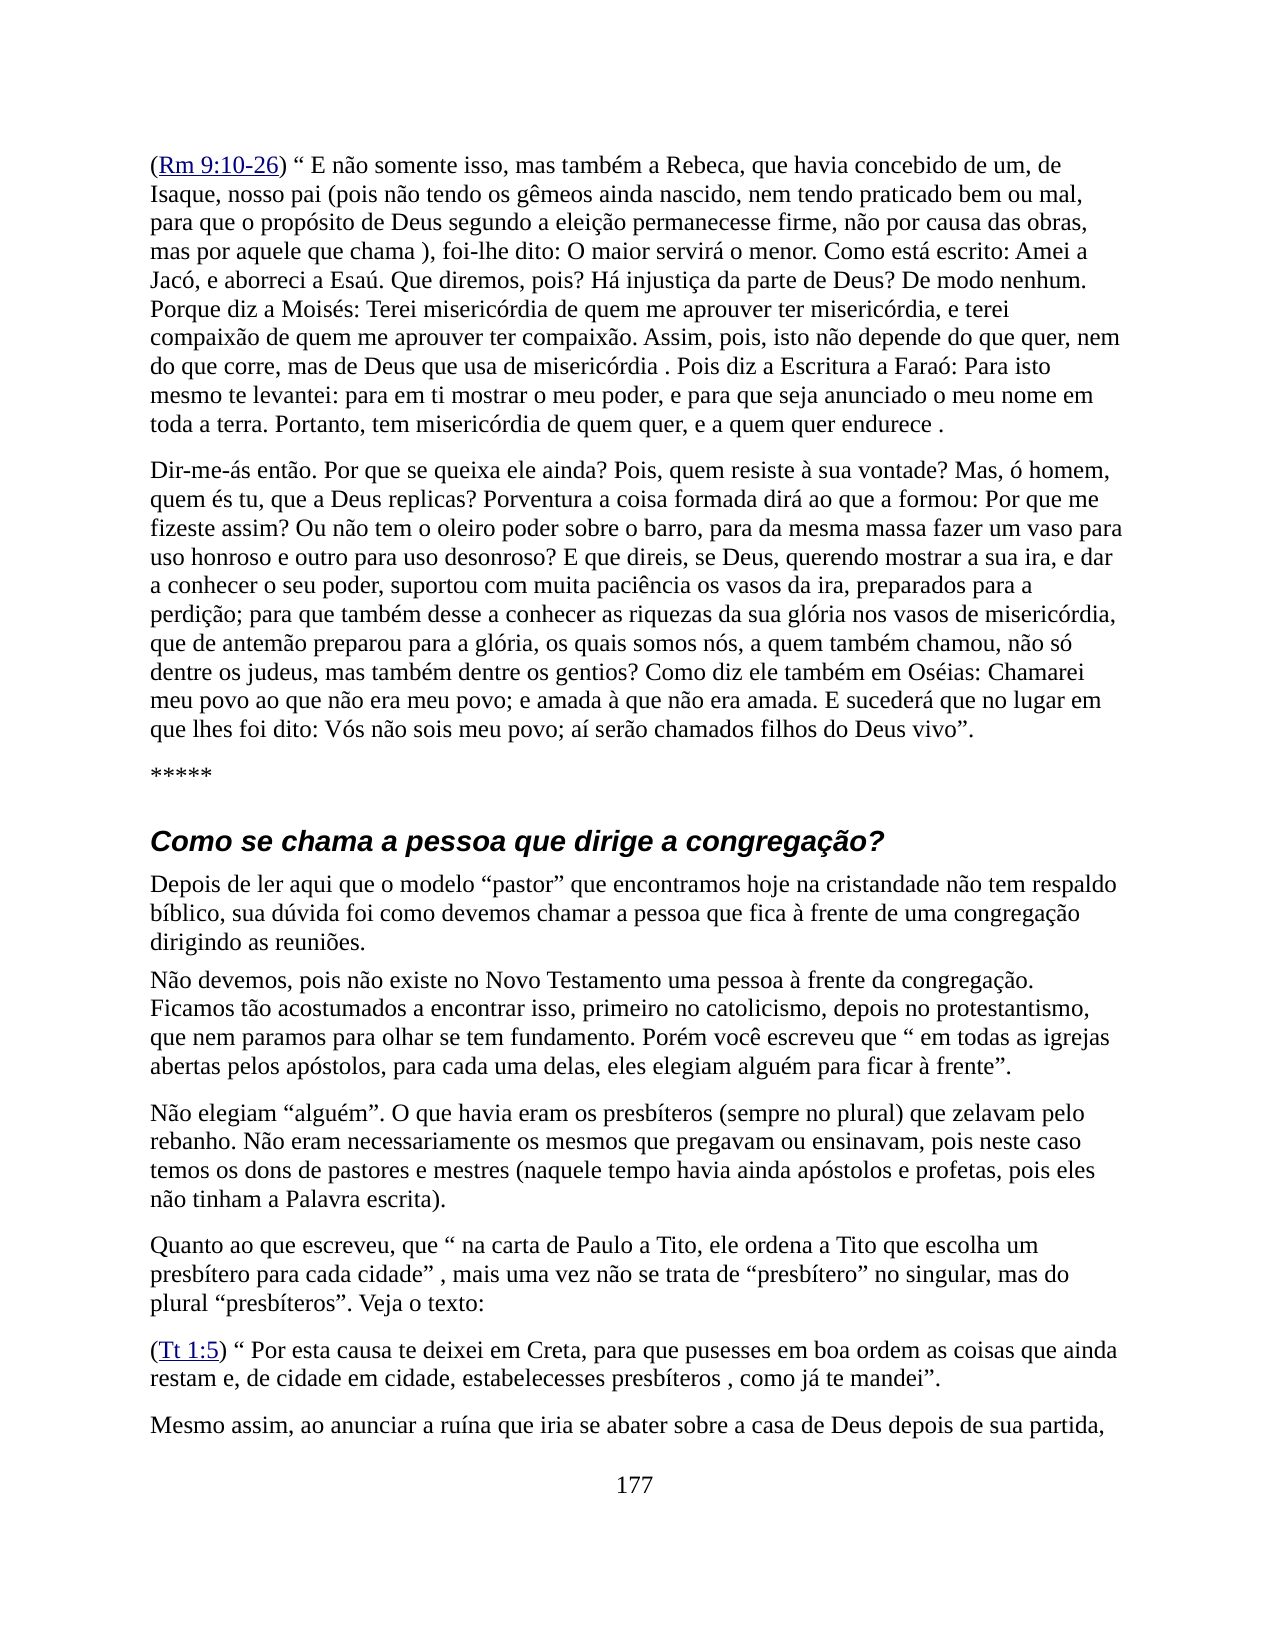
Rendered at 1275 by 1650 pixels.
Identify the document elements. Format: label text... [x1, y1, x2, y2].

text Não devemos, pois não existe no Novo Testamento uma pessoa à frente da congregação. Ficamos tão acostumados a encontrar isso, primeiro no catolicismo, depois no protestantismo, que nem paramos para olhar se tem fundamento. Porém você escreveu que “ em todas as igrejas abertas pelos apóstolos, para cada uma delas, eles elegiam alguém para ficar à frente”. [150, 965, 1125, 1080]
text Mesmo assim, ao anunciar a ruína que iria se abater sobre a casa de Deus depois de sua partida, [150, 1410, 1125, 1439]
text (Tt 1:5) “ Por esta causa te deixei em Creta, para que pusesses em boa ordem as coisas que ainda restam e, de cidade em cidade, estabelecesses presbíteros , como já te mandei”. [150, 1335, 1125, 1392]
text Dir-me-ás então. Por que se queixa ele ainda? Pois, quem resiste à sua vontade? Mas, ó homem, quem és tu, que a Deus replicas? Porventura a coisa formada dirá ao que a formou: Por que me fizeste assim? Ou não tem o oleiro poder sobre o barro, para da mesma massa fazer um vaso para uso honroso e outro para uso desonroso? E que direis, se Deus, querendo mostrar a sua ira, e dar a conhecer o seu poder, suportou com muita paciência os vasos da ira, preparados para a perdição; para que também desse a conhecer as riquezas da sua glória nos vasos de misericórdia, que de antemão preparou para a glória, os quais somos nós, a quem também chamou, não só dentre os judeus, mas também dentre os gentios? Como diz ele também em Oséias: Chamarei meu povo ao que não era meu povo; e amada à que não era amada. E sucederá que no lugar em que lhes foi dito: Vós não sois meu povo; aí serão chamados filhos do Deus vivo”. [150, 455, 1125, 743]
subtitle Como se chama a pessoa que dirige a congregação? [150, 823, 1125, 857]
text Não elegiam “alguém”. O que havia eram os presbíteros (sempre no plural) que zelavam pelo rebanho. Não eram necessariamente os mesmos que pregavam ou ensinavam, pois neste caso temos os dons de pastores e mestres (naquele tempo havia ainda apóstolos e profetas, pois eles não tinham a Palavra escrita). [150, 1098, 1125, 1213]
text ***** [150, 761, 1125, 789]
text Quanto ao que escreveu, que “ na carta de Paulo a Tito, ele ordena a Tito que escolha um presbítero para cada cidade” , mais uma vez não se trata de “presbítero” no singular, mas do plural “presbíteros”. Veja o texto: [150, 1231, 1125, 1317]
text (Rm 9:10-26) “ E não somente isso, mas também a Rebeca, que havia concebido de um, de Isaque, nosso pai (pois não tendo os gêmeos ainda nascido, nem tendo praticado bem ou mal, para que o propósito de Deus segundo a eleição permanecesse firme, não por causa das obras, mas por aquele que chama ), foi-lhe dito: O maior servirá o menor. Como está escrito: Amei a Jacó, e aborreci a Esaú. Que diremos, pois? Há injustiça da parte de Deus? De modo nenhum. Porque diz a Moisés: Terei misericórdia de quem me aprouver ter misericórdia, e terei compaixão de quem me aprouver ter compaixão. Assim, pois, isto não depende do que quer, nem do que corre, mas de Deus que usa de misericórdia . Pois diz a Escritura a Faraó: Para isto mesmo te levantei: para em ti mostrar o meu poder, e para que seja anunciado o meu nome em toda a terra. Portanto, tem misericórdia de quem quer, e a quem quer endurece . [150, 150, 1125, 437]
text Depois de ler aqui que o modelo “pastor” que encontramos hoje na cristandade não tem respaldo bíblico, sua dúvida foi como devemos chamar a pessoa que fica à frente de uma congregação dirigindo as reuniões. [150, 869, 1125, 956]
